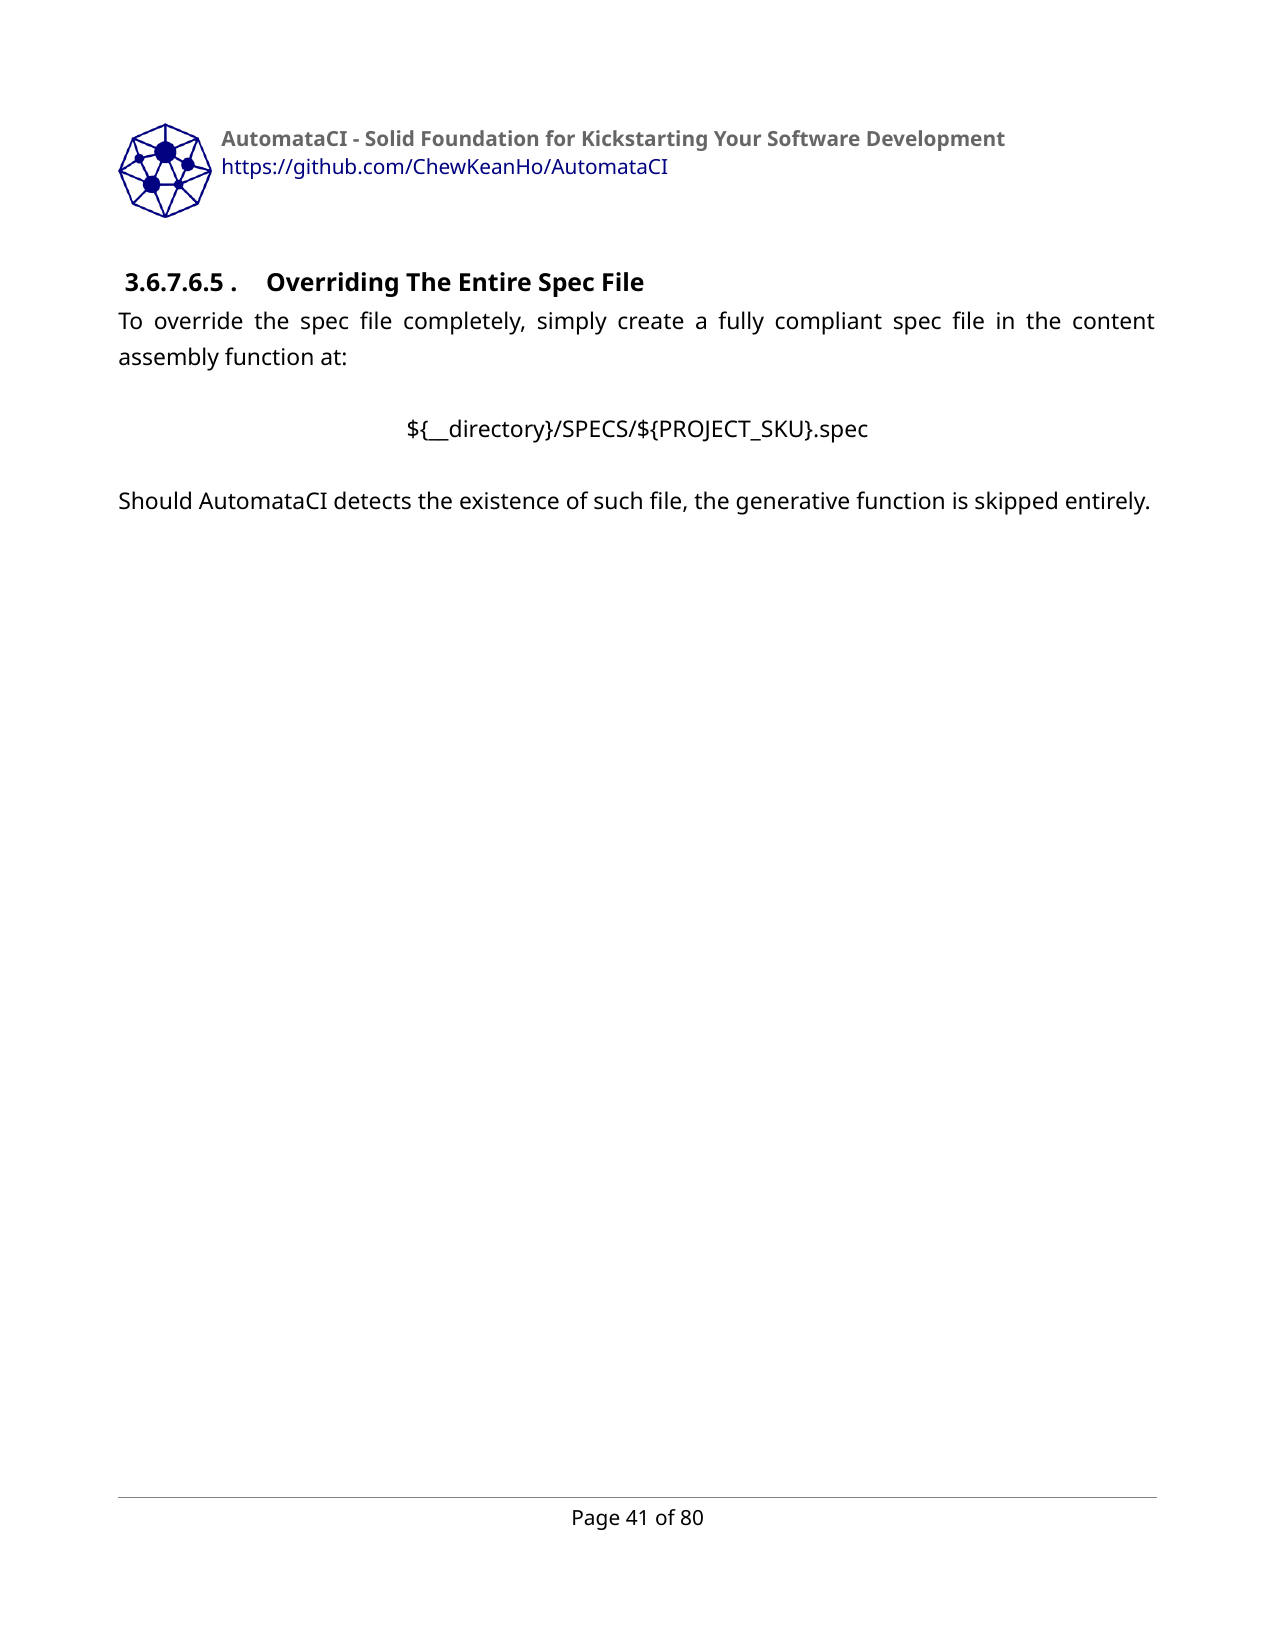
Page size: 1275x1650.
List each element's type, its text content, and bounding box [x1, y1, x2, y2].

picture [118, 123, 212, 218]
text ${__directory}/SPECS/${PROJECT_SKU}.spec [118, 413, 1157, 444]
subtitle Overriding The Entire Spec File [118, 265, 1157, 299]
text Should AutomataCI detects the existence of such file, the generative function is skipped entirely. [118, 485, 1157, 516]
text To override the spec file completely, simply create a fully compliant spec file in the content assembly function at: [118, 305, 1157, 372]
